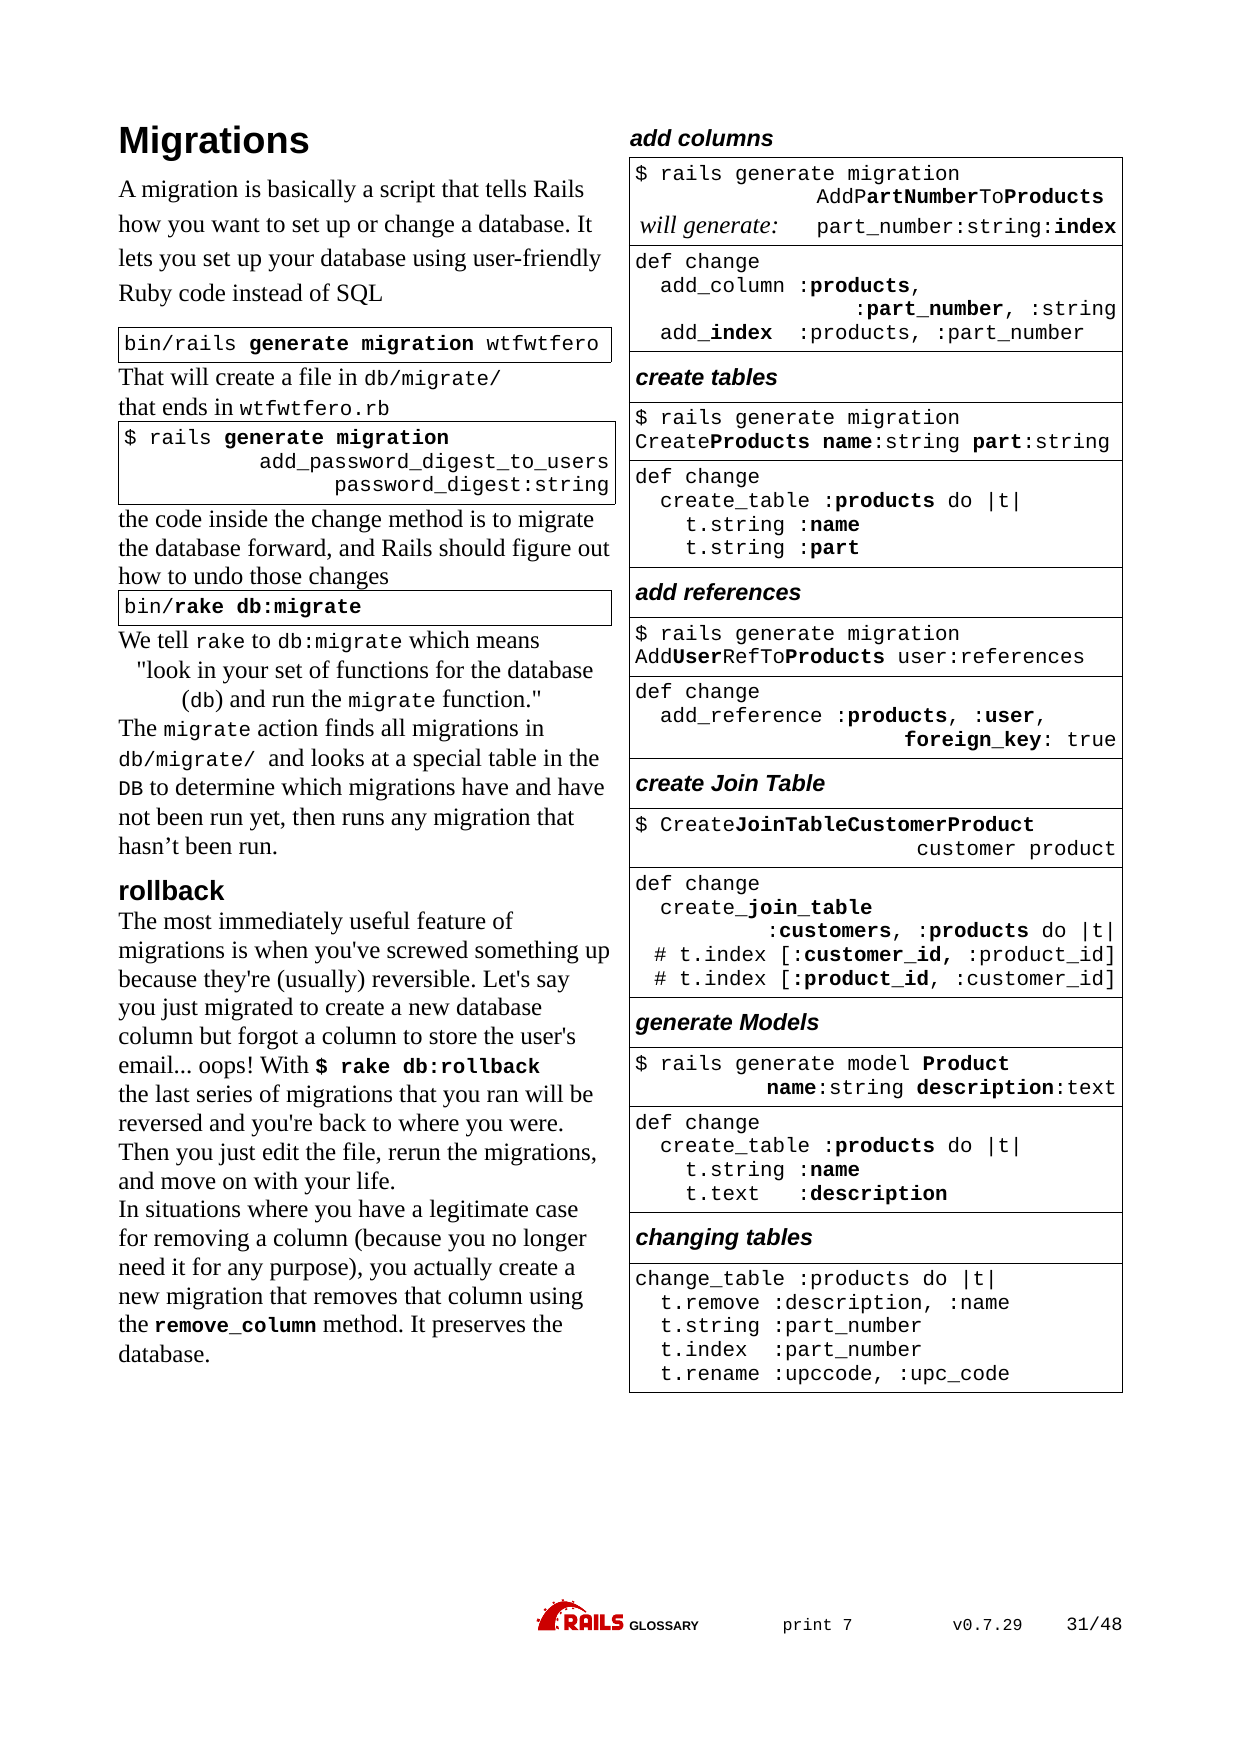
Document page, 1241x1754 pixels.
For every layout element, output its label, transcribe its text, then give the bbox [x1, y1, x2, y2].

text that ends in wtfwtfero.rb [118, 392, 611, 421]
table_cell create Join Table [630, 759, 1122, 808]
text The migrate action finds all migrations in db/migrate/ and looks at a special table in the DB to determine which migrations have and have not been run yet, then runs any migration that hasn’t been run. [118, 713, 611, 859]
table_cell def change create_table :products do |t| t.string :name t.text :description [630, 1107, 1122, 1212]
table_cell changing tables [630, 1213, 1122, 1262]
text the code inside the change method is to migrate the database forward, and Rails should figure out how to undo those changes [118, 505, 611, 590]
subtitle Migrations [118, 118, 611, 162]
table_cell def change create_table :products do |t| t.string :name t.string :part [630, 461, 1122, 567]
table_header $ rails generate migration add_password_digest_to_users password_digest:string [119, 422, 615, 504]
text The most immediately useful feature of migrations is when you've screwed something up because they're (usually) reversible. Let's say you just migrated to create a new database column but forgot a column to store the user's email... oops! With $ rake db:rollback [118, 906, 611, 1079]
table_cell $ CreateJoinTableCustomerProduct customer product [630, 809, 1122, 867]
text In situations where you have a legitimate case for removing a column (because you no longer need it for any purpose), you actually create a new migration that removes that column using the remove_column method. It preserves the database. [118, 1194, 611, 1368]
text We tell rake to db:migrate which means [118, 626, 611, 655]
table_cell change_table :products do |t| t.remove :description, :name t.string :part_number t.index :part_number t.rename :upccode, :upc_code [630, 1264, 1122, 1392]
table_header $ rails generate migration AddPartNumberToProducts will generate: part_number:string:index [630, 158, 1122, 245]
table_cell $ rails generate migration CreateProducts name:string part:string [630, 403, 1122, 460]
table_cell $ rails generate model Product name:string description:text [630, 1048, 1122, 1106]
text "look in your set of functions for the database (db) and run the migrate function." [118, 655, 611, 713]
table_cell generate Models [630, 998, 1122, 1047]
table_header bin/rails generate migration wtfwtfero [119, 328, 611, 362]
table_header bin/rake db:migrate [119, 591, 611, 625]
table_cell def change add_reference :products, :user, foreign_key: true [630, 677, 1122, 758]
subtitle add columns [630, 124, 1122, 151]
table_cell def change add_column :products, :part_number, :string add_index :products, :part_number [630, 246, 1122, 351]
subtitle rollback [118, 874, 611, 906]
text the last series of migrations that you ran will be reversed and you're back to where you were. Then you just edit the file, rerun the migrations, and move on with your life. [118, 1079, 611, 1194]
text That will create a file in db/migrate/ [118, 363, 611, 392]
table_cell add references [630, 568, 1122, 617]
table_cell def change create_join_table :customers, :products do |t| # t.index [:customer_id, :product_id] # t.index [:product_id, :customer_id] [630, 868, 1122, 997]
table_cell $ rails generate migration AddUserRefToProducts user:references [630, 618, 1122, 676]
text A migration is basically a script that tells Rails how you want to set up or change a database. It lets you set up your database using user-friendly Ruby code instead of SQL [118, 174, 611, 306]
table_cell create tables [630, 352, 1122, 402]
